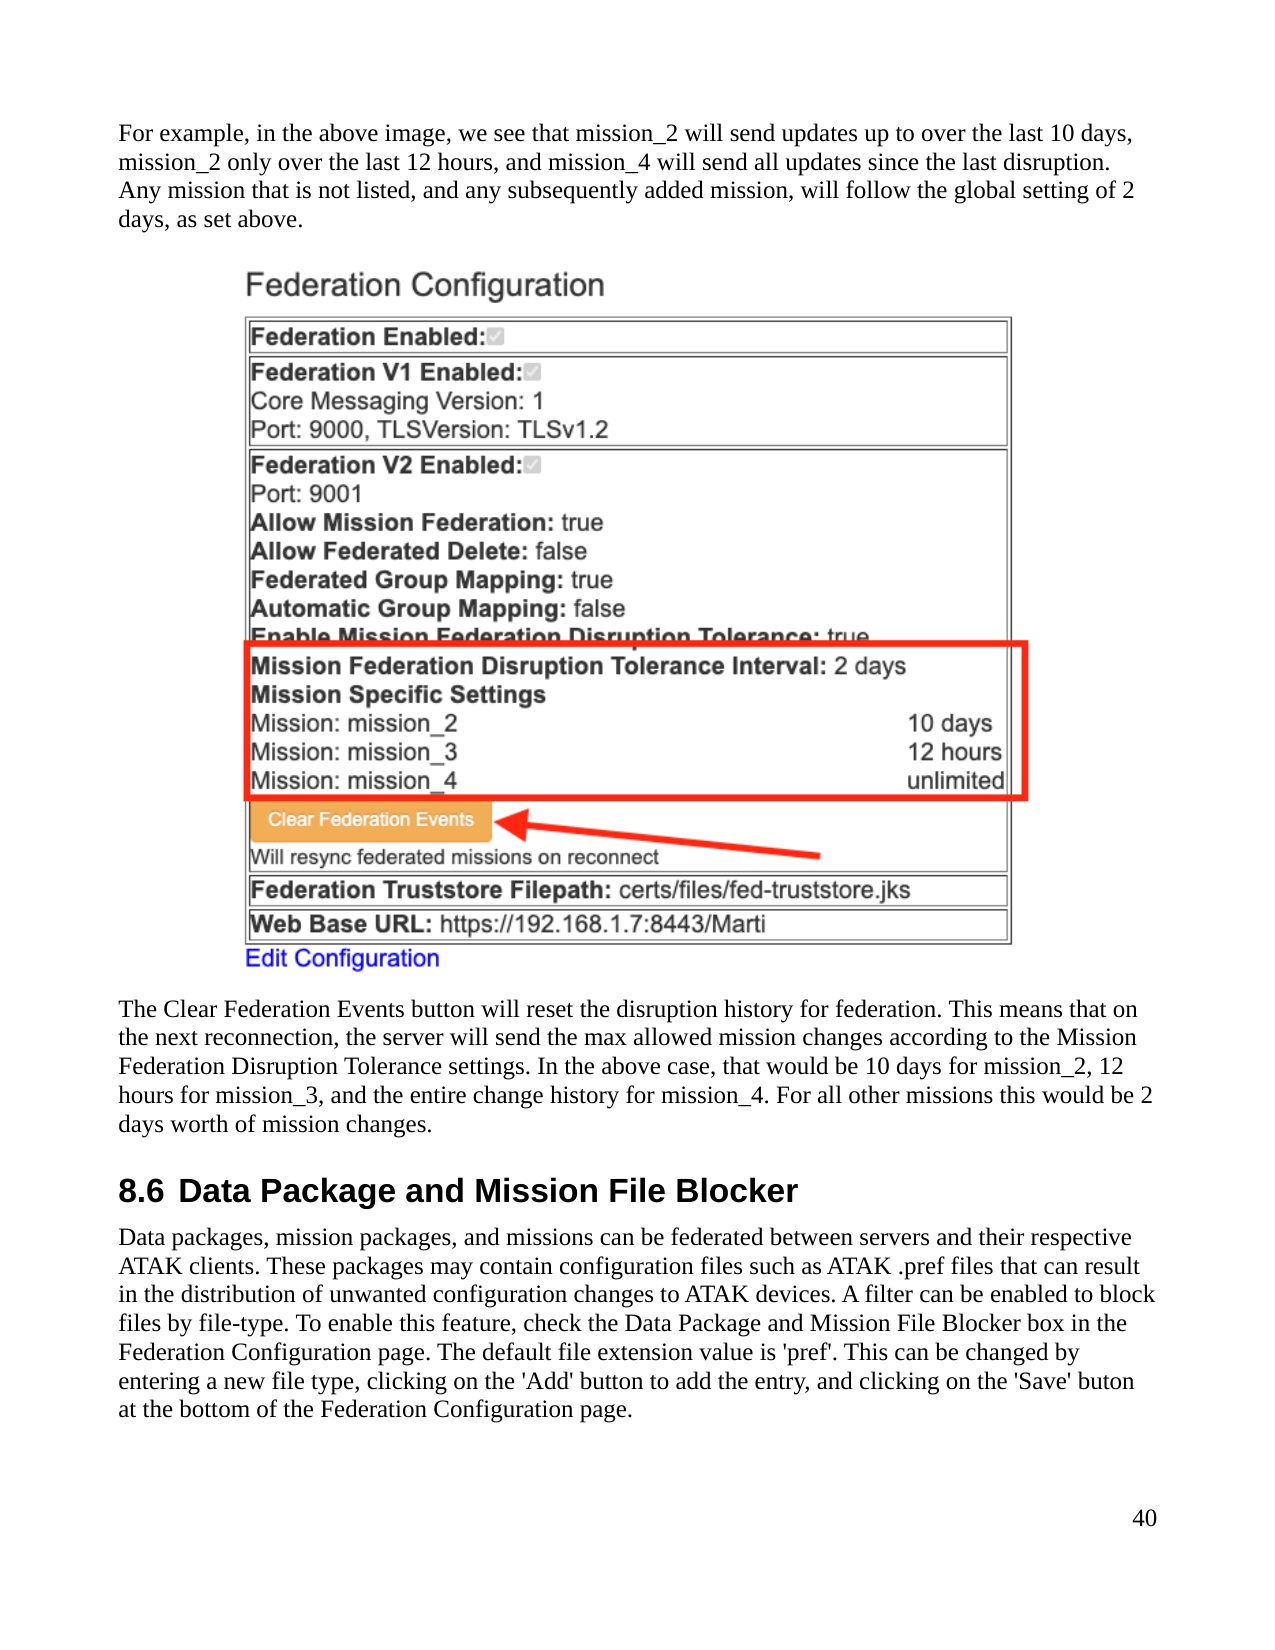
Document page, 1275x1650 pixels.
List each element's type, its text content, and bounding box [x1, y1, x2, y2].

subtitle Data Package and Mission File Blocker [118, 1171, 1157, 1209]
text The Clear Federation Events button will reset the disruption history for federation. This means that on the next reconnection, the server will send the max allowed mission changes according to the Mission Federation Disruption Tolerance settings. In the above case, that would be 10 days for mission_2, 12 hours for mission_3, and the entire change history for mission_4. For all other missions this would be 2 days worth of mission changes. [118, 246, 1157, 1137]
picture [241, 262, 1034, 994]
text Data packages, mission packages, and missions can be federated between servers and their respective ATAK clients. These packages may contain configuration files such as ATAK .pref files that can result in the distribution of unwanted configuration changes to ATAK devices. A filter can be enabled to block files by file-type. To enable this feature, check the Data Package and Mission File Blocker box in the Federation Configuration page. The default file extension value is 'pref'. This can be changed by entering a new file type, clicking on the 'Add' button to add the entry, and clicking on the 'Save' buton at the bottom of the Federation Configuration page. [118, 1222, 1157, 1423]
text For example, in the above image, we see that mission_2 will send updates up to over the last 10 days, mission_2 only over the last 12 hours, and mission_4 will send all updates since the last disruption. Any mission that is not listed, and any subsequently added mission, will follow the global setting of 2 days, as set above. [118, 118, 1157, 233]
